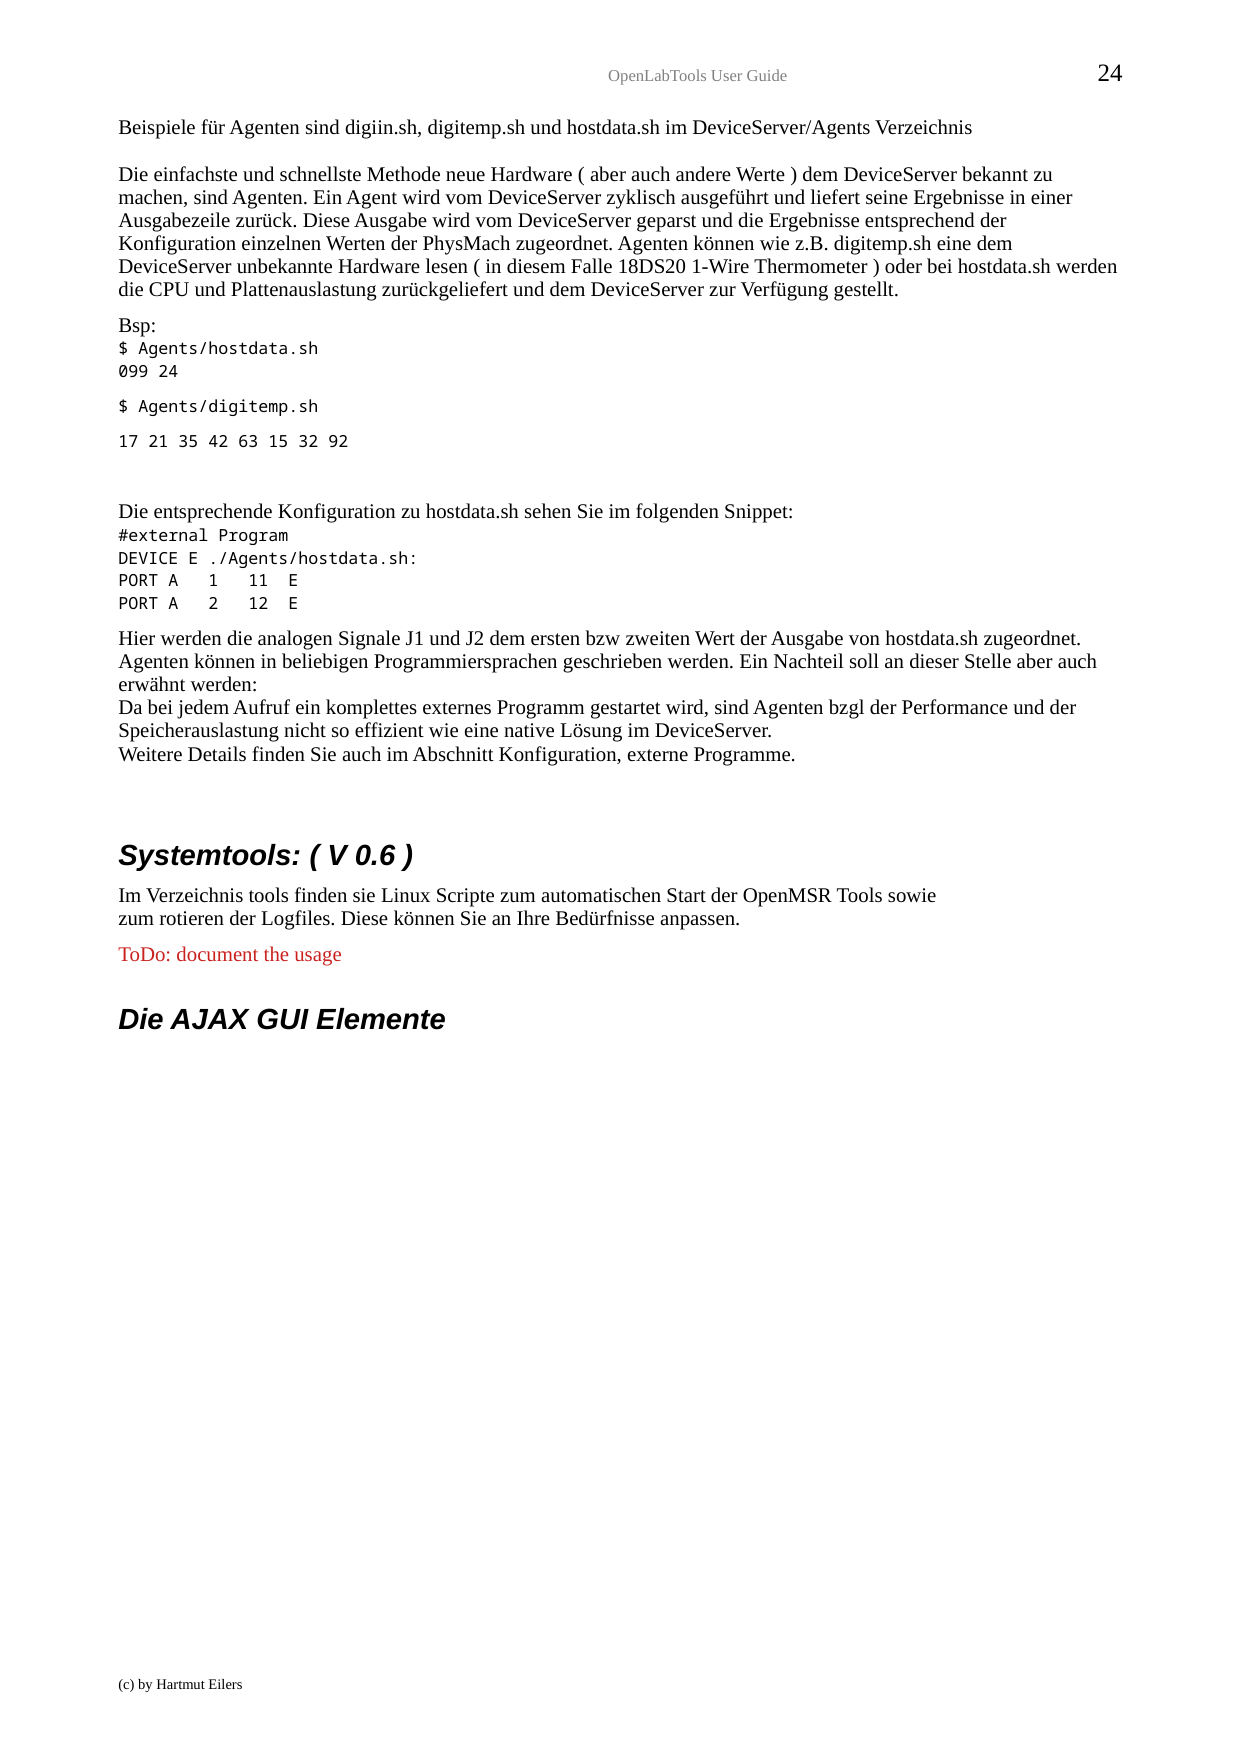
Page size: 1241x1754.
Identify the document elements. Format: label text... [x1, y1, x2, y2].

text $ Agents/digitemp.sh [118, 395, 1122, 417]
text Beispiele für Agenten sind digiin.sh, digitemp.sh und hostdata.sh im DeviceServer/Agents Verzeichnis Die einfachste und schnellste Methode neue Hardware ( aber auch andere Werte ) dem DeviceServer bekannt zu machen, sind Agenten. Ein Agent wird vom DeviceServer zyklisch ausgeführt und liefert seine Ergebnisse in einer Ausgabezeile zurück. Diese Ausgabe wird vom DeviceServer geparst und die Ergebnisse entsprechend der Konfiguration einzelnen Werten der PhysMach zugeordnet. Agenten können wie z.B. digitemp.sh eine dem DeviceServer unbekannte Hardware lesen ( in diesem Falle 18DS20 1-Wire Thermometer ) oder bei hostdata.sh werden die CPU und Plattenauslastung zurückgeliefert und dem DeviceServer zur Verfügung gestellt. [118, 116, 1122, 301]
subtitle Die AJAX GUI Elemente [118, 1003, 1122, 1036]
subtitle Systemtools: ( V 0.6 ) [118, 839, 1122, 871]
text Die entsprechende Konfiguration zu hostdata.sh sehen Sie im folgenden Snippet: #external Program DEVICE E ./Agents/hostdata.sh: PORT A 1 11 E PORT A 2 12 E [118, 500, 1122, 614]
text Hier werden die analogen Signale J1 und J2 dem ersten bzw zweiten Wert der Ausgabe von hostdata.sh zugeordnet. Agenten können in beliebigen Programmiersprachen geschrieben werden. Ein Nachteil soll an dieser Stelle aber auch erwähnt werden: Da bei jedem Aufruf ein komplettes externes Programm gestartet wird, sind Agenten bzgl der Performance und der Speicherauslastung nicht so effizient wie eine native Lösung im DeviceServer. Weitere Details finden Sie auch im Abschnitt Konfiguration, externe Programme. [118, 627, 1122, 766]
text Im Verzeichnis tools finden sie Linux Scripte zum automatischen Start der OpenMSR Tools sowie zum rotieren der Logfiles. Diese können Sie an Ihre Bedürfnisse anpassen. [118, 884, 1122, 930]
text ToDo: document the usage [118, 943, 1122, 966]
text Bsp: $ Agents/hostdata.sh 099 24 [118, 314, 1122, 382]
text 17 21 35 42 63 15 32 92 [118, 430, 1122, 453]
